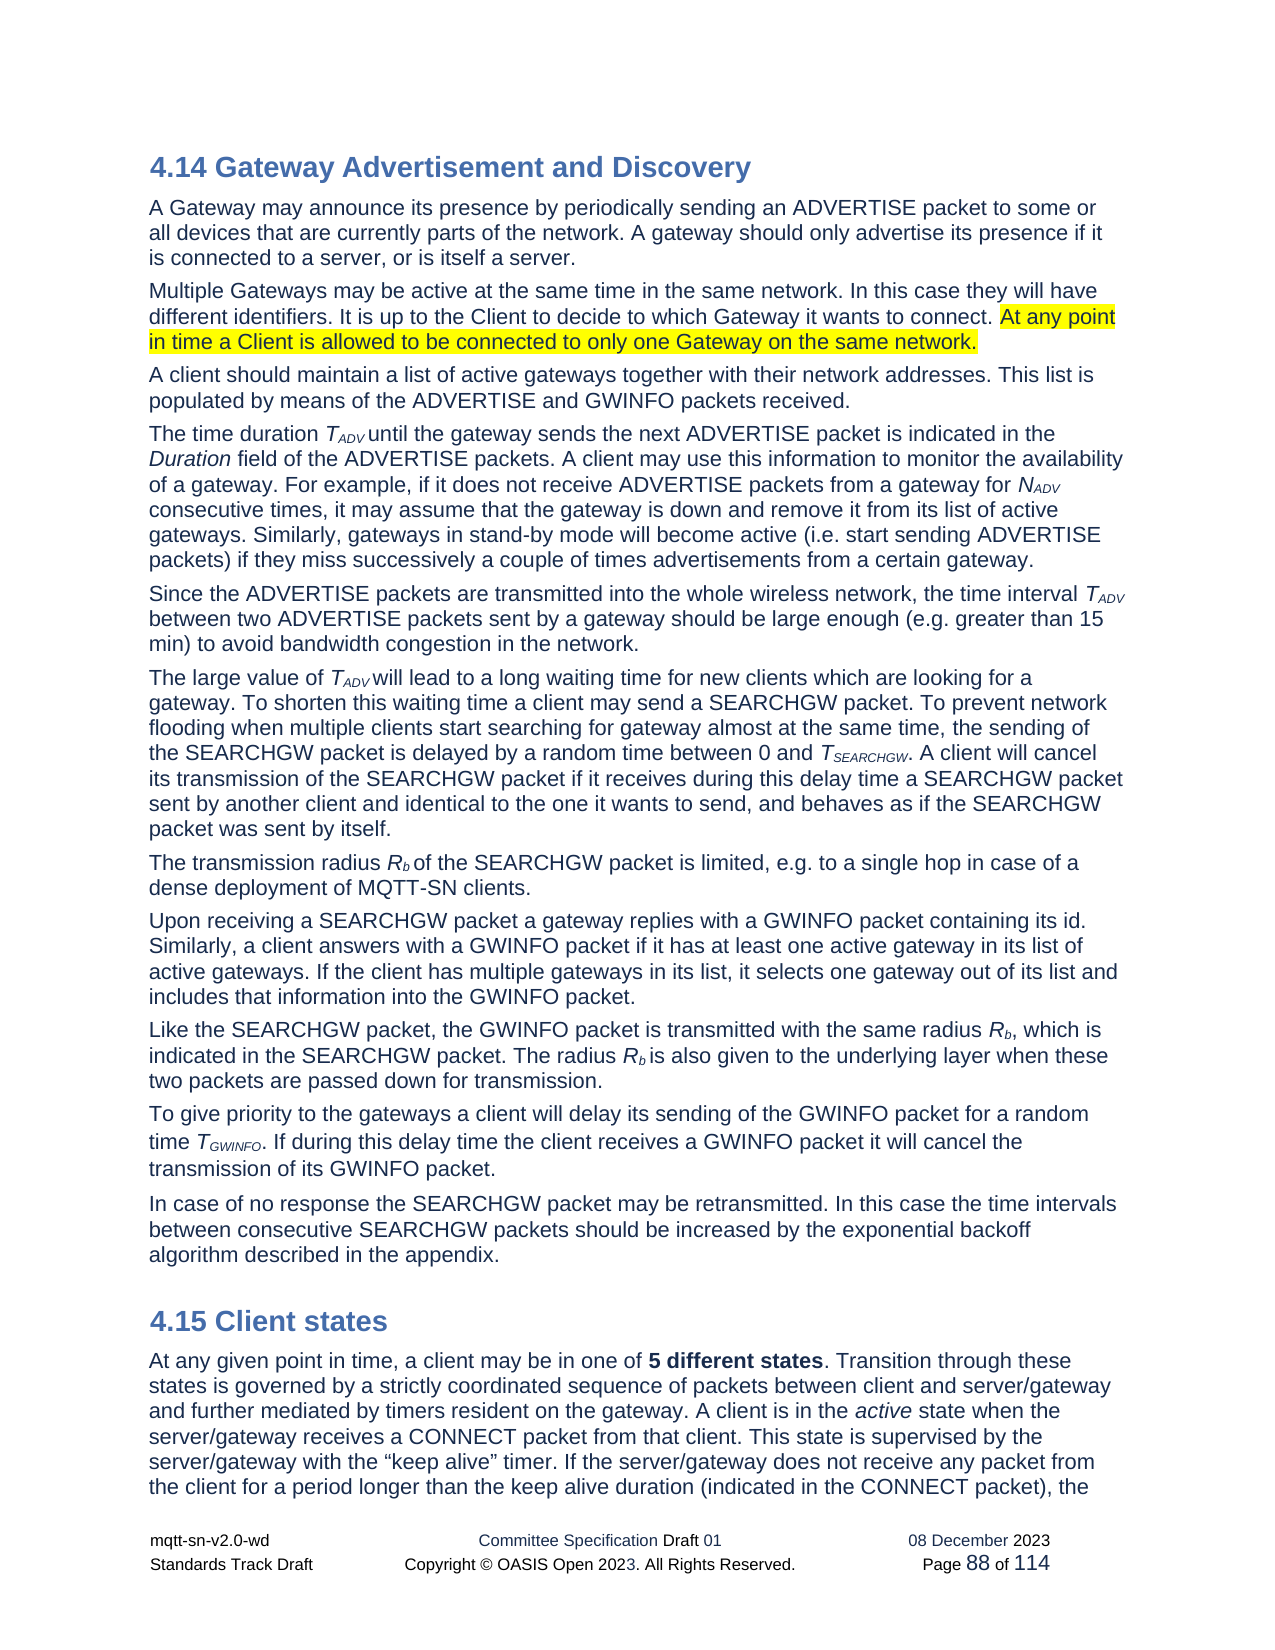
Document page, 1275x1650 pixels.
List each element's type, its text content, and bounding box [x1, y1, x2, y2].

text Since the ADVERTISE packets are transmitted into the whole wireless network, the time interval TADV between two ADVERTISE packets sent by a gateway should be large enough (e.g. greater than 15 min) to avoid bandwidth congestion in the network. [148, 581, 1124, 656]
text To give priority to the gateways a client will delay its sending of the GWINFO packet for a random time TGWINFO. If during this delay time the client receives a GWINFO packet it will cancel the transmission of its GWINFO packet. [148, 1101, 1124, 1181]
text The transmission radius Rb of the SEARCHGW packet is limited, e.g. to a single hop in case of a dense deployment of MQTT-SN clients. [148, 849, 1124, 900]
text The large value of TADV will lead to a long waiting time for new clients which are looking for a gateway. To shorten this waiting time a client may send a SEARCHGW packet. To prevent network flooding when multiple clients start searching for gateway almost at the same time, the sending of the SEARCHGW packet is delayed by a random time between 0 and TSEARCHGW. A client will cancel its transmission of the SEARCHGW packet if it receives during this delay time a SEARCHGW packet sent by another client and identical to the one it wants to send, and behaves as if the SEARCHGW packet was sent by itself. [148, 665, 1124, 841]
subtitle 4.14 Gateway Advertisement and Discovery [150, 150, 1124, 183]
text Upon receiving a SEARCHGW packet a gateway replies with a GWINFO packet containing its id. Similarly, a client answers with a GWINFO packet if it has at least one active gateway in its list of active gateways. If the client has multiple gateways in its list, it selects one gateway out of its list and includes that information into the GWINFO packet. [148, 908, 1124, 1009]
text A Gateway may announce its presence by periodically sending an ADVERTISE packet to some or all devices that are currently parts of the network. A gateway should only advertise its presence if it is connected to a server, or is itself a server. [148, 194, 1124, 270]
text A client should maintain a list of active gateways together with their network addresses. This list is populated by means of the ADVERTISE and GWINFO packets received. [148, 362, 1124, 413]
text Like the SEARCHGW packet, the GWINFO packet is transmitted with the same radius Rb, which is indicated in the SEARCHGW packet. The radius Rb is also given to the underlying layer when these two packets are passed down for transmission. [148, 1017, 1124, 1093]
text Multiple Gateways may be active at the same time in the same network. In this case they will have different identifiers. It is up to the Client to decide to which Gateway it wants to connect. At any point in time a Client is allowed to be connected to only one Gateway on the same network. [148, 278, 1124, 354]
text At any given point in time, a client may be in one of 5 different states. Transition through these states is governed by a strictly coordinated sequence of packets between client and server/gateway and further mediated by timers resident on the gateway. A client is in the active state when the server/gateway receives a CONNECT packet from that client. This state is supervised by the server/gateway with the “keep alive” timer. If the server/gateway does not receive any packet from the client for a period longer than the keep alive duration (indicated in the CONNECT packet), the [148, 1348, 1124, 1499]
subtitle 4.15 Client states [150, 1303, 1124, 1337]
text In case of no response the SEARCHGW packet may be retransmitted. In this case the time intervals between consecutive SEARCHGW packets should be increased by the exponential backoff algorithm described in the appendix. [148, 1191, 1124, 1267]
text The time duration TADV until the gateway sends the next ADVERTISE packet is indicated in the Duration field of the ADVERTISE packets. A client may use this information to monitor the availability of a gateway. For example, if it does not receive ADVERTISE packets from a gateway for NADV consecutive times, it may assume that the gateway is down and remove it from its list of active gateways. Similarly, gateways in stand-by mode will become active (i.e. start sending ADVERTISE packets) if they miss successively a couple of times advertisements from a certain gateway. [148, 421, 1124, 572]
